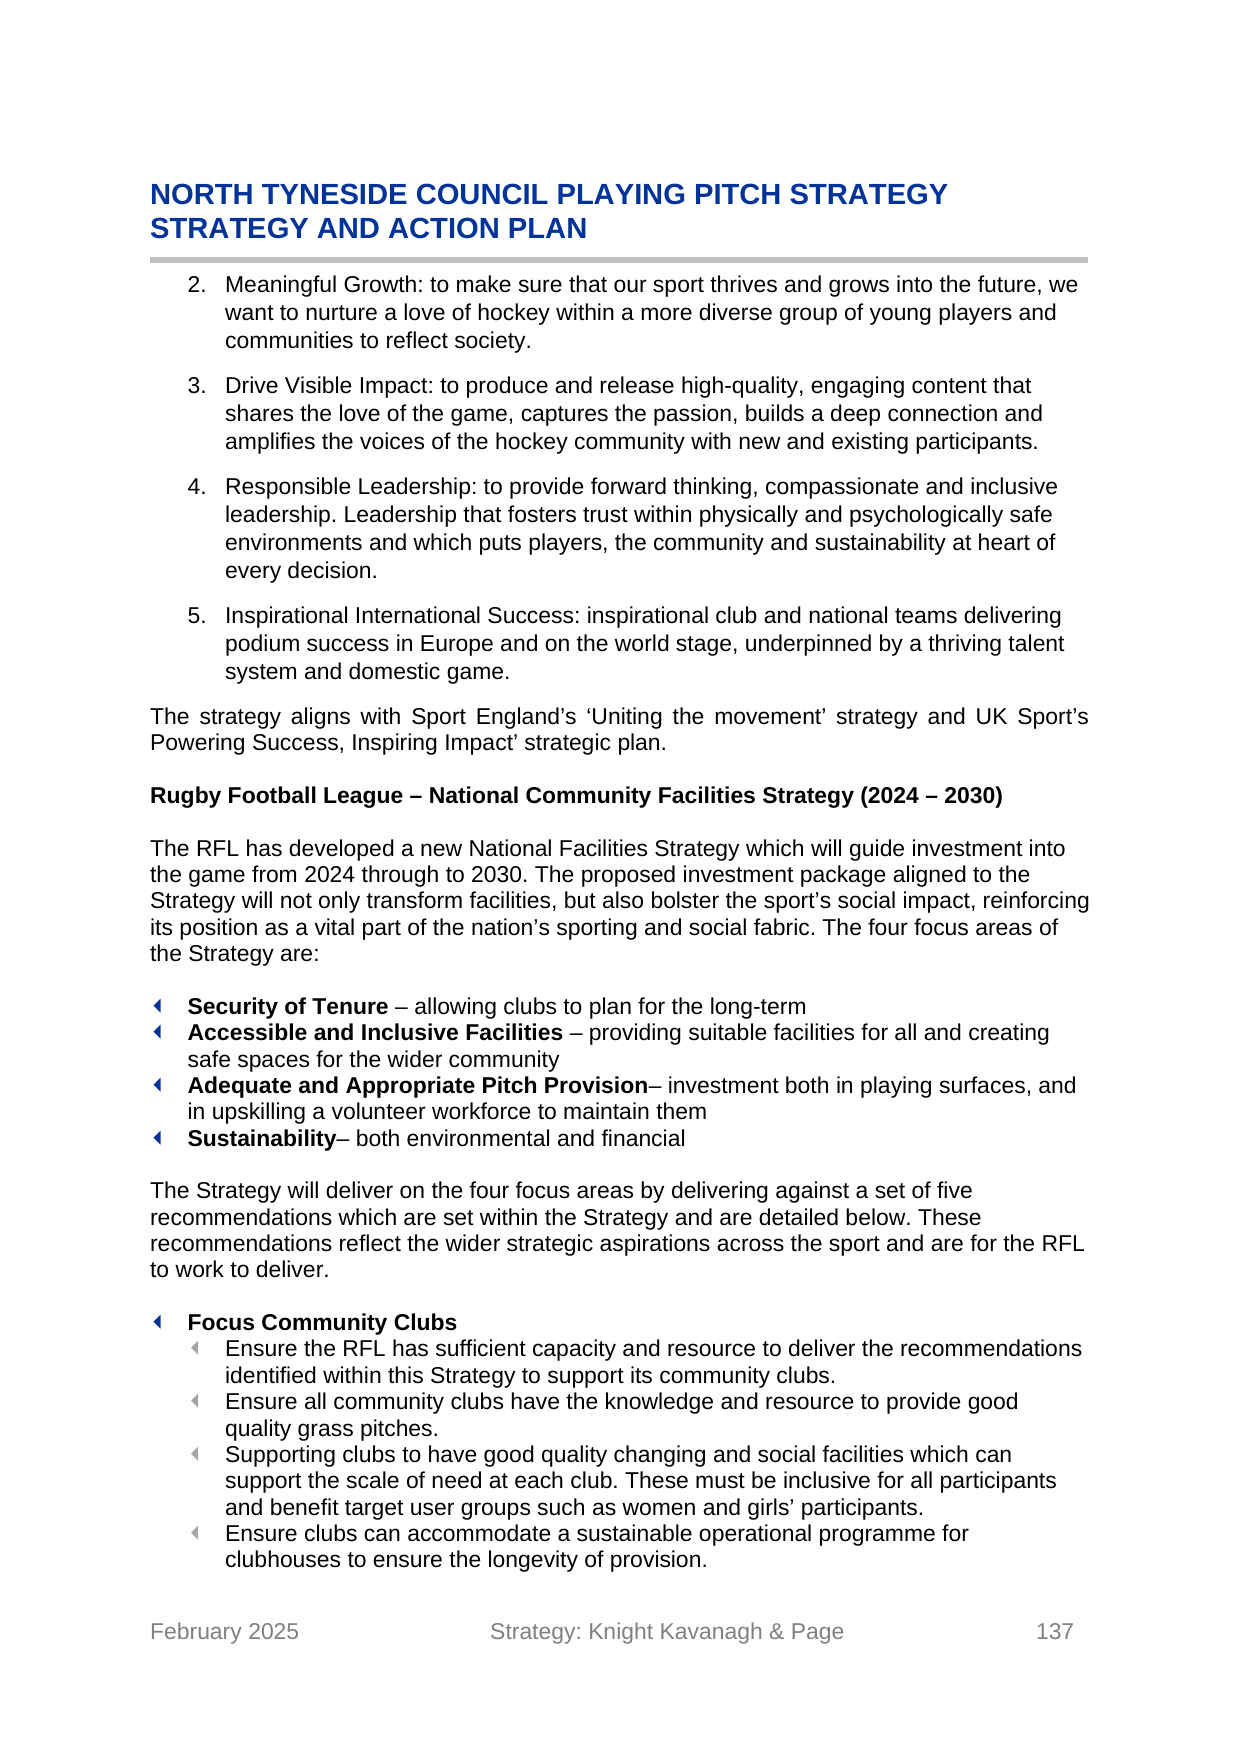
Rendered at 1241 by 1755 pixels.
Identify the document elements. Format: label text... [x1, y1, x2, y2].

text The RFL has developed a new National Facilities Strategy which will guide investment into the game from 2024 through to 2030. The proposed investment package aligned to the Strategy will not only transform facilities, but also bolster the sport’s social impact, reinforcing its position as a vital part of the nation’s sporting and social fabric. The four focus areas of the Strategy are: [150, 835, 1090, 966]
list Responsible Leadership: to provide forward thinking, compassionate and inclusive leadership. Leadership that fosters trust within physically and psychologically safe environments and which puts players, the community and sustainability at heart of every decision. [187, 473, 1090, 583]
list Accessible and Inclusive Facilities – providing suitable facilities for all and creating safe spaces for the wider community [150, 1019, 1090, 1072]
list Drive Visible Impact: to produce and release high-quality, engaging content that shares the love of the game, captures the passion, builds a deep connection and amplifies the voices of the hockey community with new and existing participants. [187, 372, 1090, 454]
text The Strategy will deliver on the four focus areas by delivering against a set of five recommendations which are set within the Strategy and are detailed below. These recommendations reflect the wider strategic aspirations across the sport and are for the RFL to work to deliver. [150, 1177, 1090, 1283]
list Ensure all community clubs have the knowledge and resource to provide good quality grass pitches. [187, 1388, 1090, 1441]
text The strategy aligns with Sport England’s ‘Uniting the movement’ strategy and UK Sport’s Powering Success, Inspiring Impact’ strategic plan. [150, 703, 1090, 756]
list Inspirational International Success: inspirational club and national teams delivering podium success in Europe and on the world stage, underpinned by a thriving talent system and domestic game. [187, 602, 1090, 684]
list Security of Tenure – allowing clubs to plan for the long-term [150, 993, 1090, 1019]
list Focus Community Clubs [150, 1309, 1090, 1335]
list Ensure clubs can accommodate a sustainable operational programme for clubhouses to ensure the longevity of provision. [187, 1520, 1090, 1573]
list Meaningful Growth: to make sure that our sport thrives and grows into the future, we want to nurture a love of hockey within a more diverse group of young players and communities to reflect society. [187, 271, 1090, 353]
text Rugby Football League – National Community Facilities Strategy (2024 – 2030) [150, 782, 1090, 808]
list Adequate and Appropriate Pitch Provision– investment both in playing surfaces, and in upskilling a volunteer workforce to maintain them [150, 1072, 1090, 1124]
list Supporting clubs to have good quality changing and social facilities which can support the scale of need at each club. These must be inclusive for all participants and benefit target user groups such as women and girls’ participants. [187, 1441, 1090, 1520]
list Ensure the RFL has sufficient capacity and resource to deliver the recommendations identified within this Strategy to support its community clubs. [187, 1335, 1090, 1388]
list Sustainability– both environmental and financial [150, 1124, 1090, 1151]
